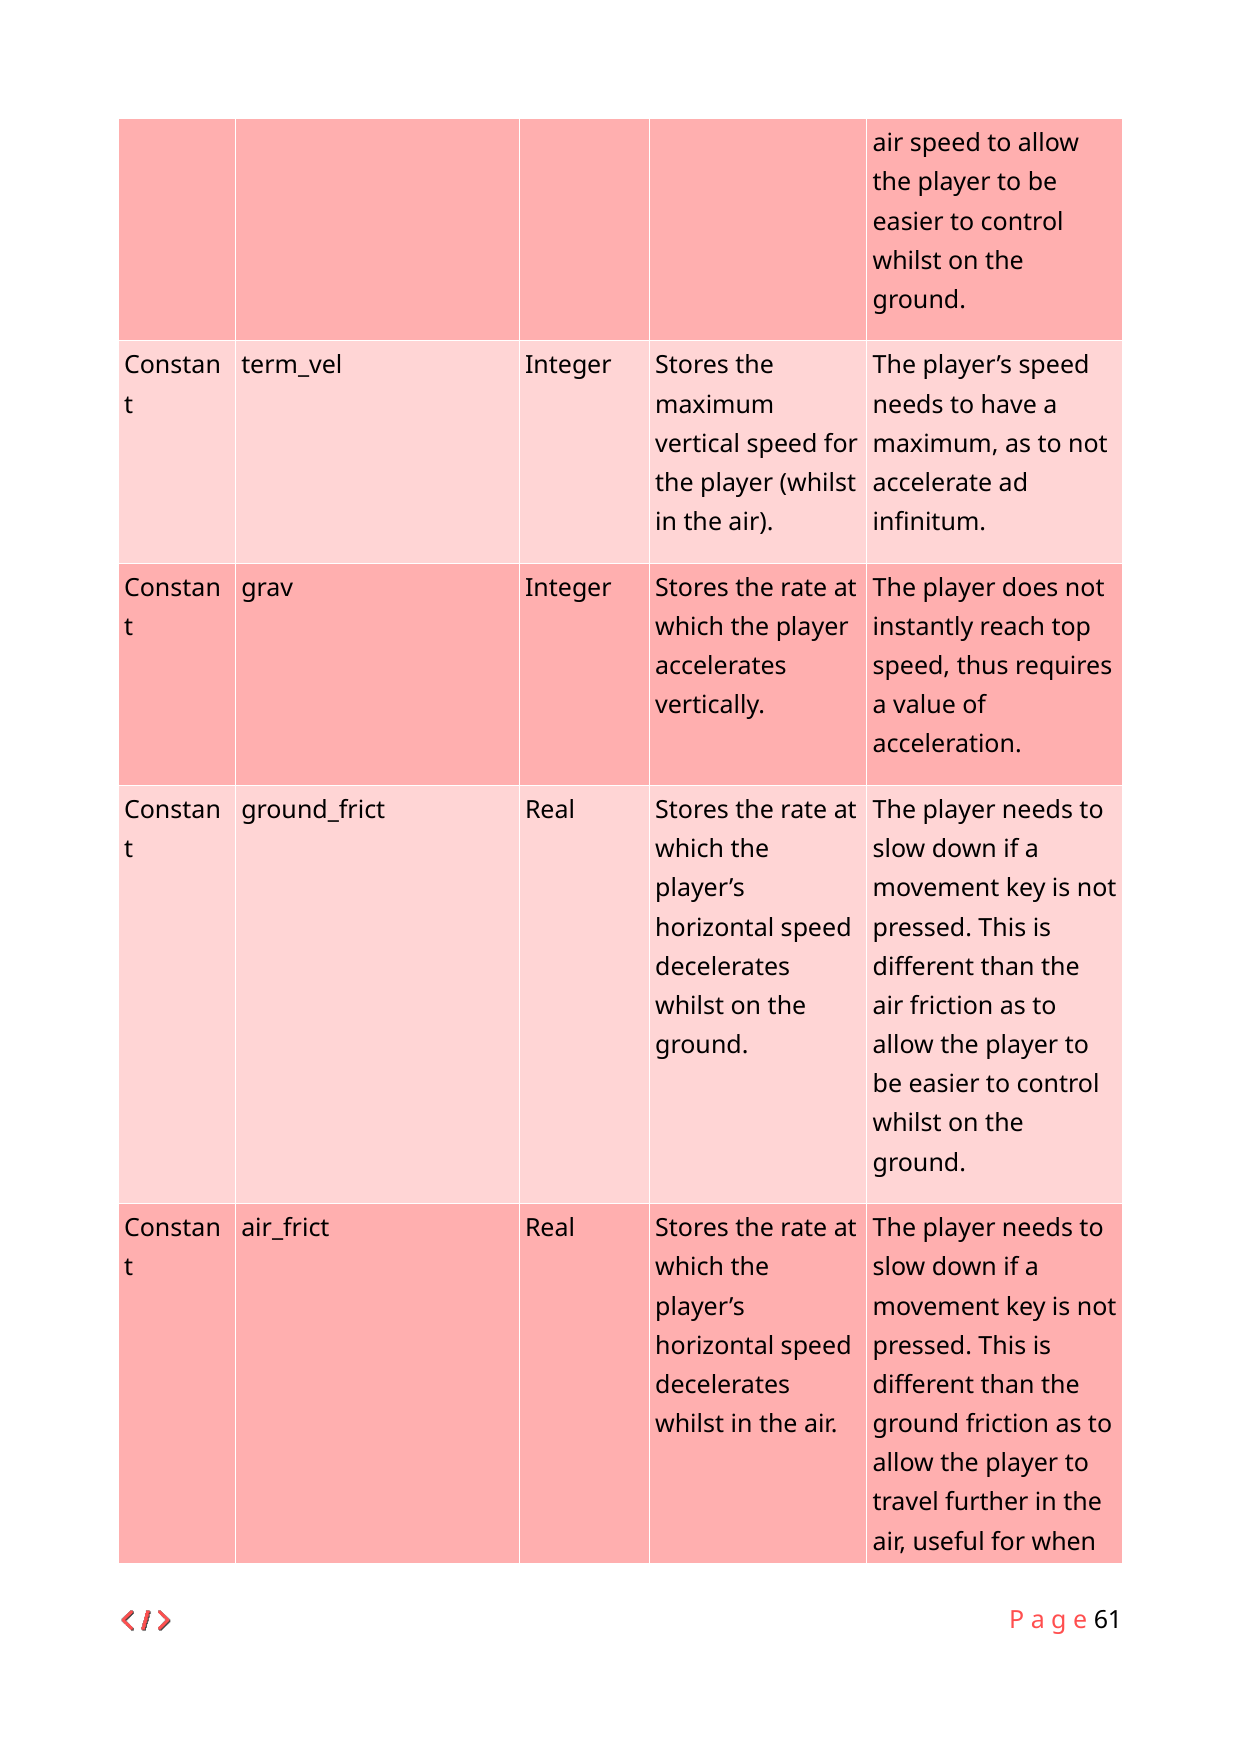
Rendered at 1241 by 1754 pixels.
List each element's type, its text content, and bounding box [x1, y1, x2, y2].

table_cell Constant [119, 786, 235, 1203]
table_cell Real [520, 1204, 649, 1563]
table_cell grav [236, 564, 519, 785]
table_cell The player does not instantly reach top speed, thus requires a value of acceleration. [867, 564, 1122, 785]
table_cell ground_frict [236, 786, 519, 1203]
table_cell Real [520, 786, 649, 1203]
table_cell Constant [119, 341, 235, 563]
table_cell The player needs to slow down if a movement key is not pressed. This is different than the air friction as to allow the player to be easier to control whilst on the ground. [867, 786, 1122, 1203]
table_cell Constant [119, 564, 235, 785]
table_cell Stores the maximum vertical speed for the player (whilst in the air). [650, 341, 866, 563]
picture [116, 1591, 175, 1649]
table_cell Constant [119, 1204, 235, 1563]
table_cell term_vel [236, 341, 519, 563]
table_cell [650, 119, 866, 340]
table_cell Integer [520, 564, 649, 785]
table_cell air speed to allow the player to be easier to control whilst on the ground. [867, 119, 1122, 340]
table_cell Stores the rate at which the player accelerates vertically. [650, 564, 866, 785]
table_cell Stores the rate at which the player’s horizontal speed decelerates whilst in the air. [650, 1204, 866, 1563]
table_cell [119, 119, 235, 340]
table_cell [236, 119, 519, 340]
table_cell Integer [520, 341, 649, 563]
table_cell [520, 119, 649, 340]
table_cell The player’s speed needs to have a maximum, as to not accelerate ad infinitum. [867, 341, 1122, 563]
table_cell Stores the rate at which the player’s horizontal speed decelerates whilst on the ground. [650, 786, 866, 1203]
table_cell air_frict [236, 1204, 519, 1563]
table_cell The player needs to slow down if a movement key is not pressed. This is different than the ground friction as to allow the player to travel further in the air, useful for when [867, 1204, 1122, 1563]
